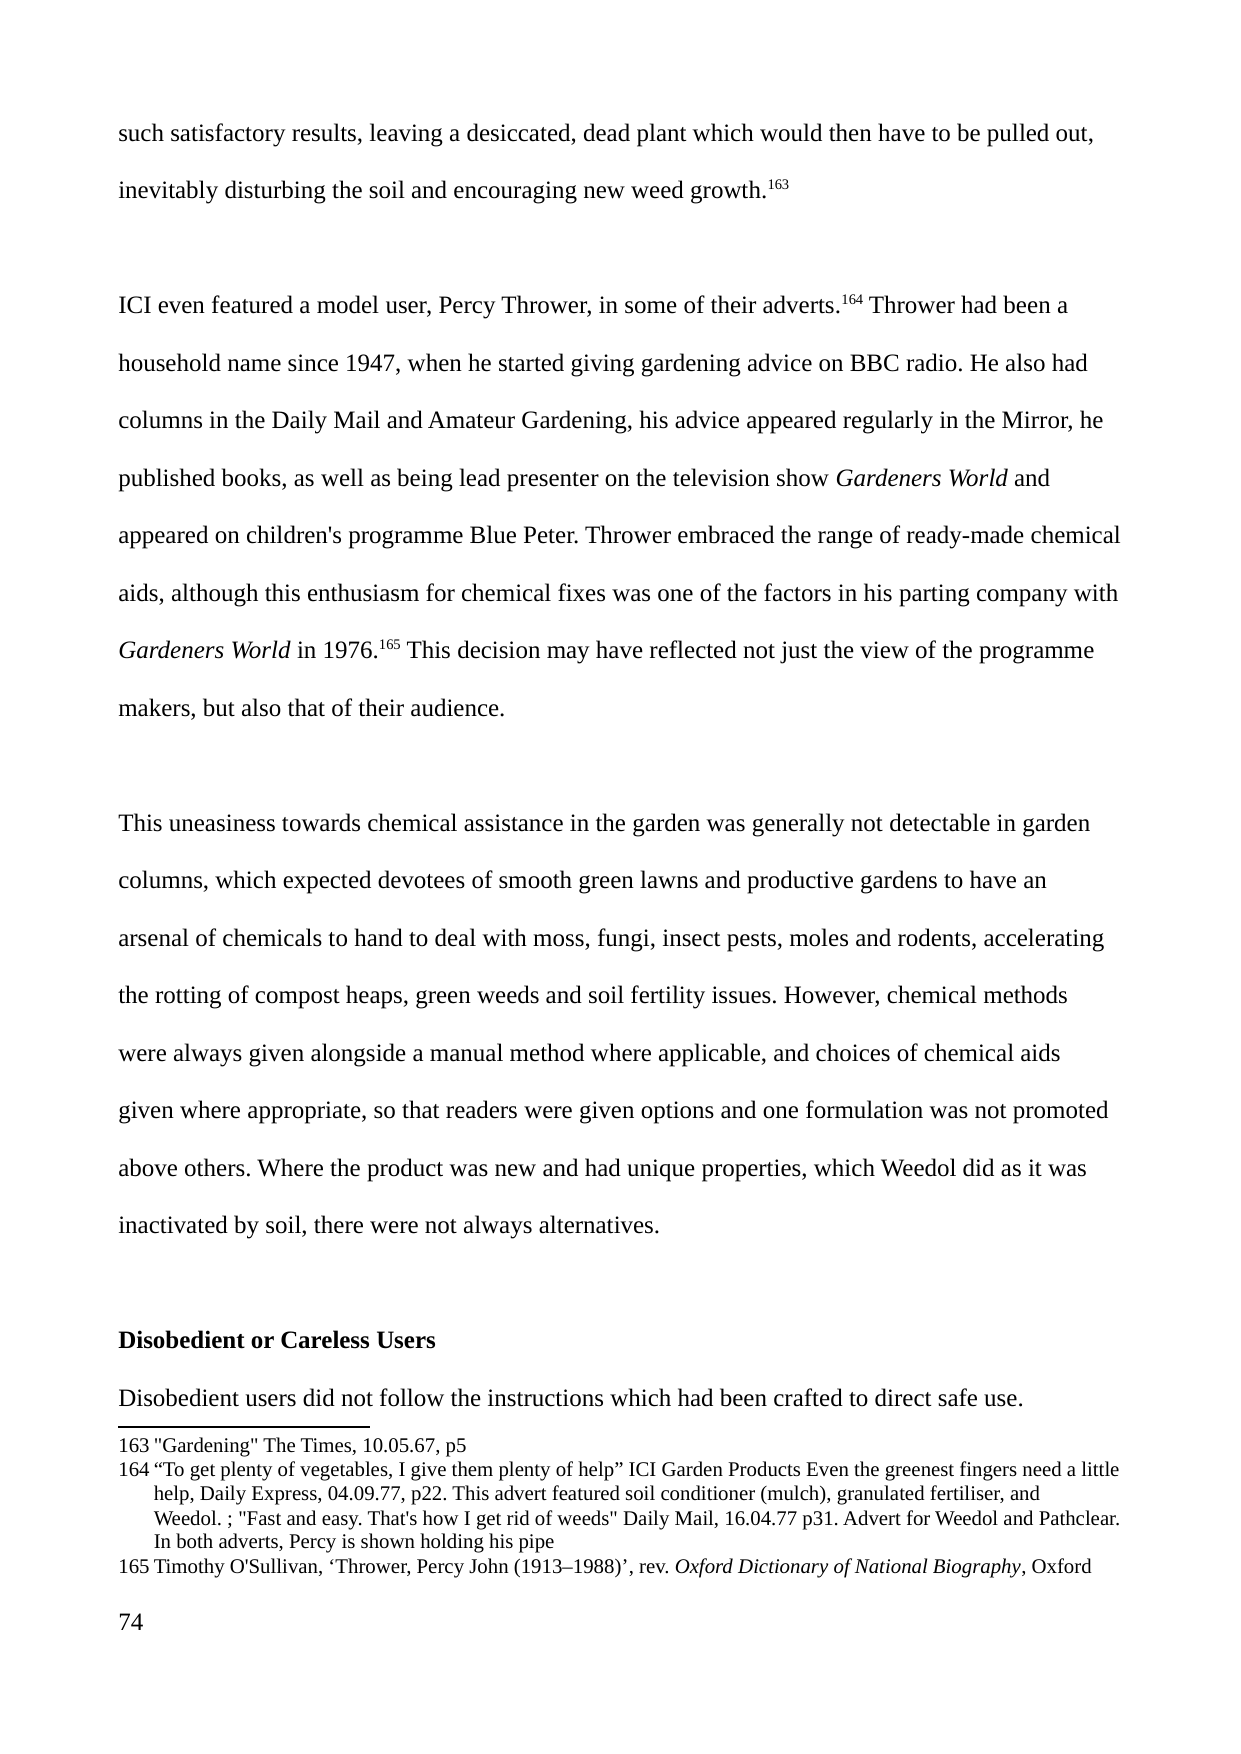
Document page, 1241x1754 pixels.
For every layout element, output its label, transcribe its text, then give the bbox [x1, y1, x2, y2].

text such satisfactory results, leaving a desiccated, dead plant which would then have to be pulled out, inevitably disturbing the soil and encouraging new weed growth. [118, 118, 1122, 204]
text Disobedient or Careless Users [118, 1326, 1122, 1354]
text ICI even featured a model user, Percy Thrower, in some of their adverts. Thrower had been a household name since 1947, when he started giving gardening advice on BBC radio. He also had columns in the Daily Mail and Amateur Gardening, his advice appeared regularly in the Mirror, he published books, as well as being lead presenter on the television show Gardeners World and appeared on children's programme Blue Peter. Thrower embraced the range of ready-made chemical aids, although this enthusiasm for chemical fixes was one of the factors in his parting company with Gardeners World in 1976. This decision may have reflected not just the view of the programme makers, but also that of their audience. [118, 291, 1122, 722]
text This uneasiness towards chemical assistance in the garden was generally not detectable in garden columns, which expected devotees of smooth green lawns and productive gardens to have an arsenal of chemicals to hand to deal with moss, fungi, insect pests, moles and rodents, accelerating the rotting of compost heaps, green weeds and soil fertility issues. However, chemical methods were always given alongside a manual method where applicable, and choices of chemical aids given where appropriate, so that readers were given options and one formulation was not promoted above others. Where the product was new and had unique properties, which Weedol did as it was inactivated by soil, there were not always alternatives. [118, 808, 1122, 1239]
text Timothy O'Sullivan, ‘Thrower, Percy John (1913–1988)’, rev. Oxford Dictionary of National Biography, Oxford [118, 1553, 1122, 1578]
text "Gardening" The Times, 10.05.67, p5 [118, 1433, 1122, 1457]
text “To get plenty of vegetables, I give them plenty of help” ICI Garden Products Even the greenest fingers need a little help, Daily Express, 04.09.77, p22. This advert featured soil conditioner (mulch), granulated fertiliser, and Weedol. ; "Fast and easy. That's how I get rid of weeds" Daily Mail, 16.04.77 p31. Advert for Weedol and Pathclear. In both adverts, Percy is shown holding his pipe [118, 1457, 1122, 1553]
text Disobedient users did not follow the instructions which had been crafted to direct safe use. [118, 1383, 1122, 1412]
